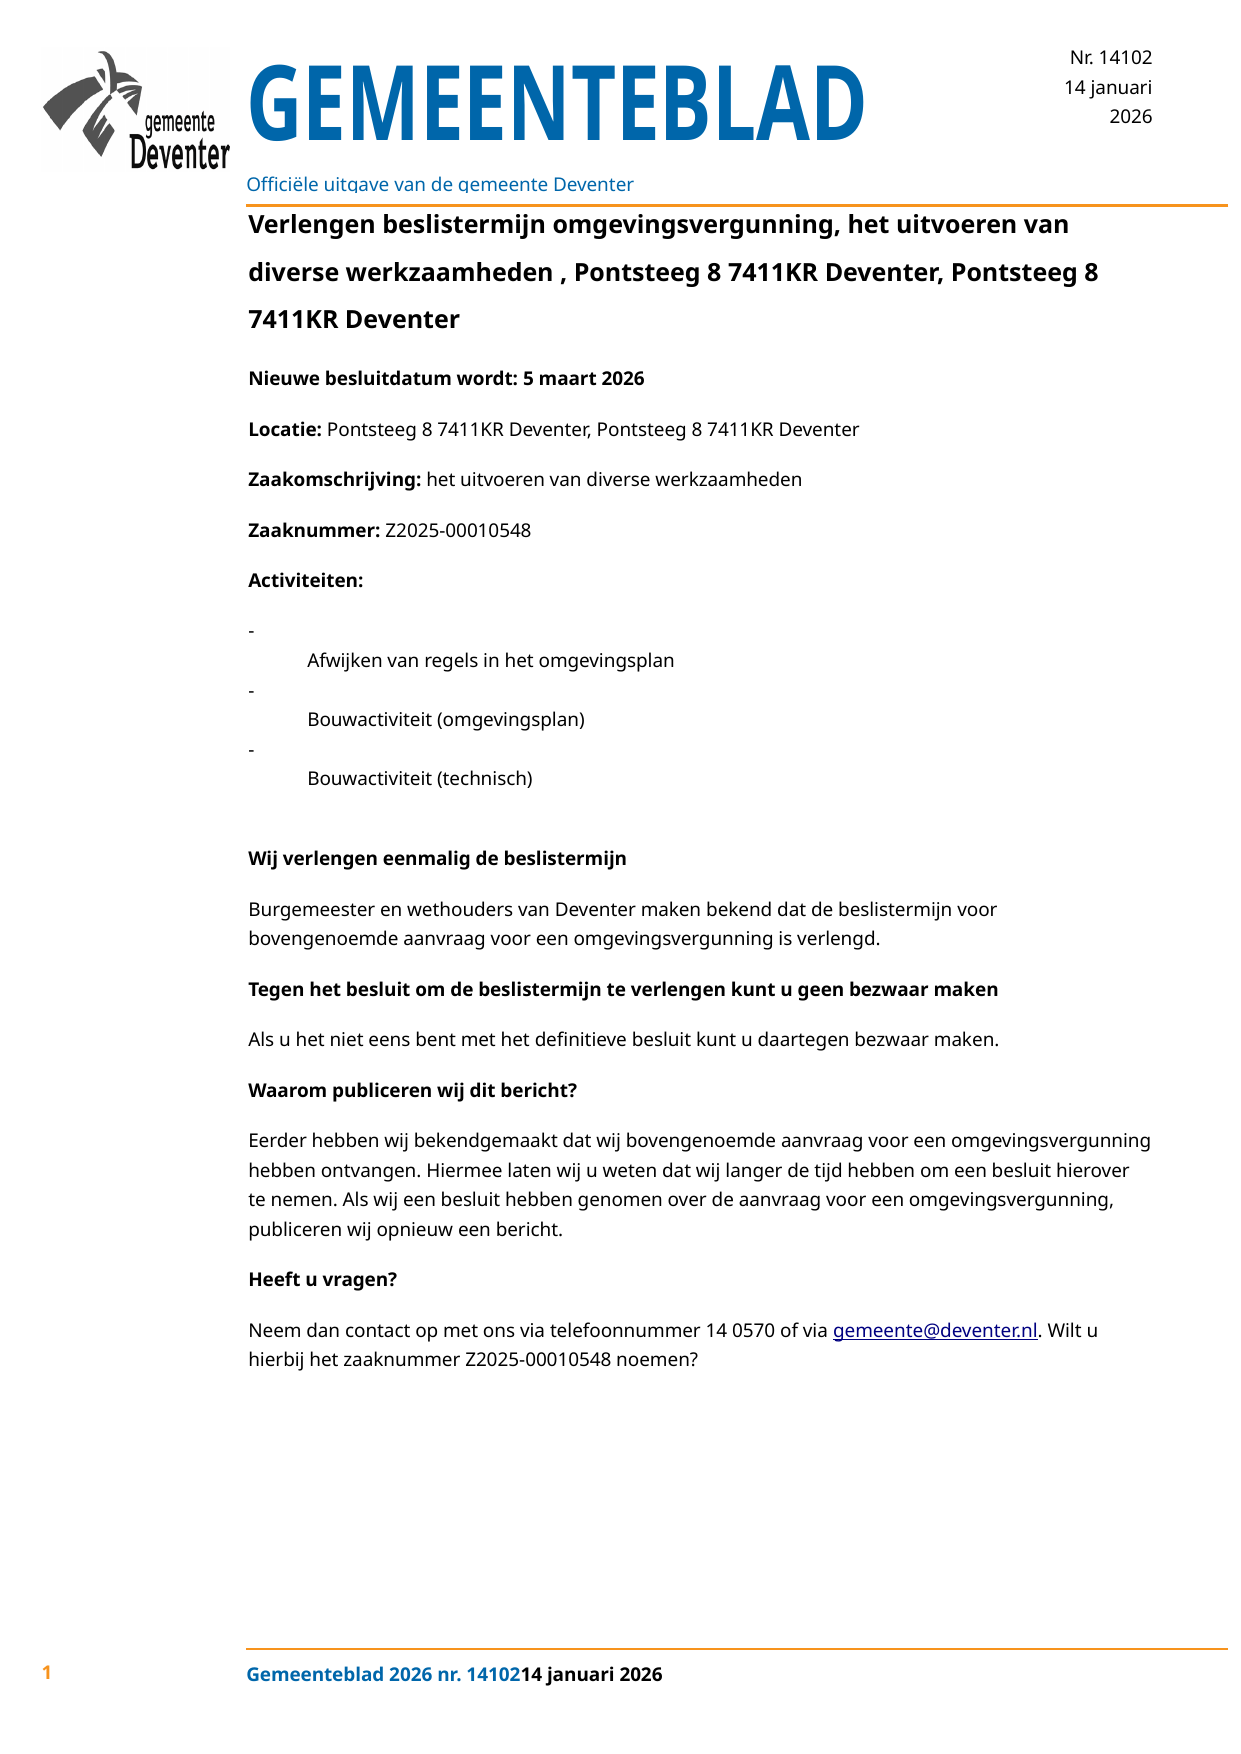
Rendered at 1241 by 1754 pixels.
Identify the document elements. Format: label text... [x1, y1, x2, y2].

text Zaaknummer: Z2025-00010548 [248, 517, 1152, 542]
picture [41, 47, 231, 172]
text Heeft u vragen? [248, 1266, 1152, 1292]
list Bouwactiviteit (technisch) [248, 766, 1152, 791]
list Afwijken van regels in het omgevingsplan [248, 647, 1152, 673]
text Activiteiten: [248, 567, 1152, 593]
text Eerder hebben wij bekendgemaakt dat wij bovengenoemde aanvraag voor een omgevingsvergunning hebben ontvangen. Hiermee laten wij u weten dat wij langer de tijd hebben om een besluit hierover te nemen. Als wij een besluit hebben genomen over de aanvraag voor een omgevingsvergunning, publiceren wij opnieuw een bericht. [248, 1127, 1152, 1242]
text Nieuwe besluitdatum wordt: 5 maart 2026 [248, 366, 1152, 391]
text Als u het niet eens bent met het definitieve besluit kunt u daartegen bezwaar maken. [248, 1026, 1152, 1052]
text Wij verlengen eenmalig de beslistermijn [248, 846, 1152, 871]
text Zaakomschrijving: het uitvoeren van diverse werkzaamheden [248, 466, 1152, 492]
text Locatie: Pontsteeg 8 7411KR Deventer, Pontsteeg 8 7411KR Deventer [248, 416, 1152, 442]
text Verlengen beslistermijn omgevingsvergunning, het uitvoeren van diverse werkzaamheden , Pontsteeg 8 7411KR Deventer, Pontsteeg 8 7411KR Deventer [248, 207, 1152, 336]
text Neem dan contact op met ons via telefoonnummer 14 0570 of via gemeente@deventer.nl. Wilt u hierbij het zaaknummer Z2025-00010548 noemen? [248, 1317, 1152, 1372]
text Waarom publiceren wij dit bericht? [248, 1077, 1152, 1102]
list Bouwactiviteit (omgevingsplan) [248, 706, 1152, 732]
text Tegen het besluit om de beslistermijn te verlengen kunt u geen bezwaar maken [248, 976, 1152, 1002]
text Burgemeester en wethouders van Deventer maken bekend dat de beslistermijn voor bovengenoemde aanvraag voor een omgevingsvergunning is verlengd. [248, 896, 1152, 951]
